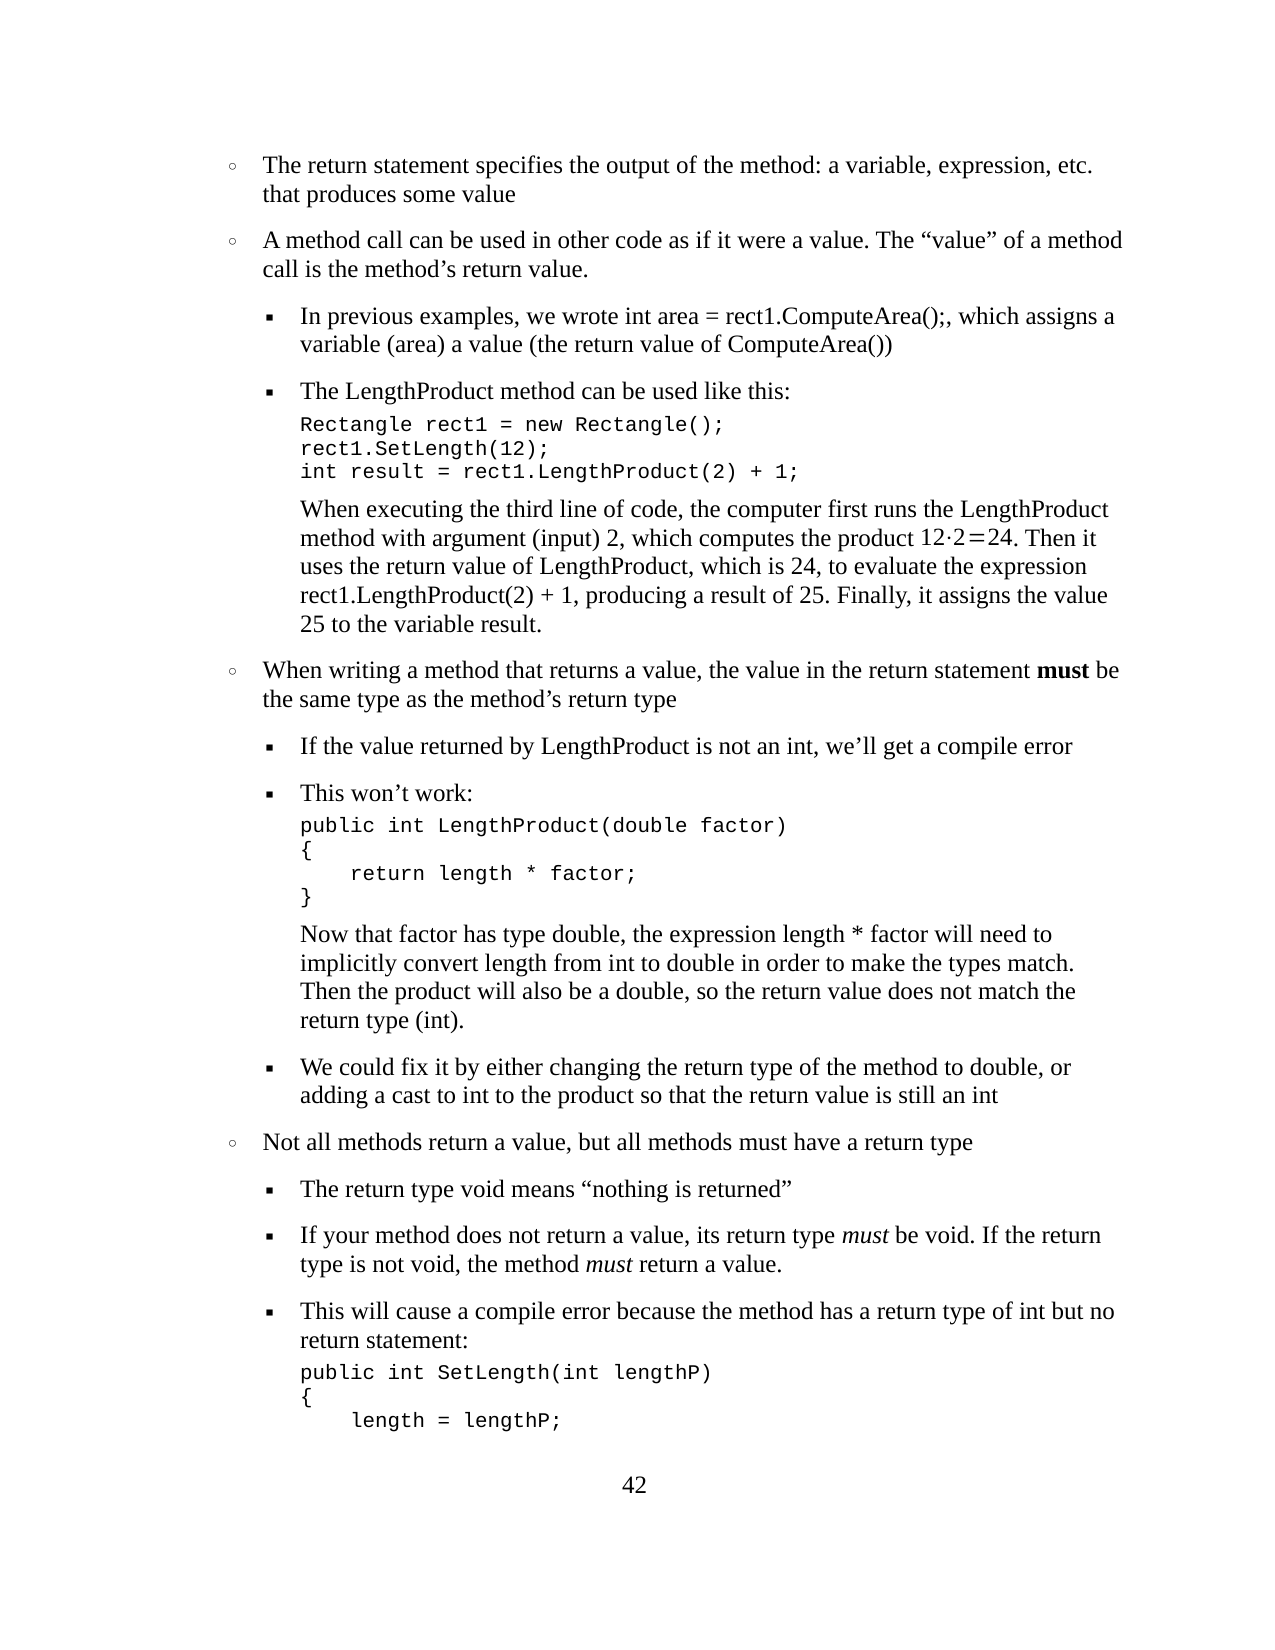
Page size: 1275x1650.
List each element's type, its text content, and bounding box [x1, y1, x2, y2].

list This will cause a compile error because the method has a return type of int but no return statement: [262, 1296, 1125, 1353]
list } [262, 886, 1125, 910]
list When writing a method that returns a value, the value in the return statement must be the same type as the method’s return type [225, 656, 1125, 713]
list When executing the third line of code, the computer first runs the LengthProduct method with argument (input) 2, which computes the product . Then it uses the return value of LengthProduct, which is 24, to evaluate the expression rect1.LengthProduct(2) + 1, producing a result of 25. Finally, it assigns the value 25 to the variable result. [262, 494, 1125, 638]
list In previous examples, we wrote int area = rect1.ComputeArea();, which assigns a variable (area) a value (the return value of ComputeArea()) [262, 301, 1125, 358]
list length = lengthP; [262, 1410, 1125, 1433]
list Rectangle rect1 = new Rectangle(); [262, 414, 1125, 438]
list public int SetLength(int lengthP) [262, 1362, 1125, 1386]
list int result = rect1.LengthProduct(2) + 1; [262, 461, 1125, 485]
list return length * factor; [262, 863, 1125, 886]
list The LengthProduct method can be used like this: [262, 376, 1125, 405]
list Not all methods return a value, but all methods must have a return type [225, 1127, 1125, 1156]
list This won’t work: [262, 778, 1125, 806]
list We could fix it by either changing the return type of the method to double, or adding a cast to int to the product so that the return value is still an int [262, 1052, 1125, 1109]
list { [262, 1386, 1125, 1410]
list If the value returned by LengthProduct is not an int, we’ll get a compile error [262, 731, 1125, 760]
list rect1.SetLength(12); [262, 438, 1125, 461]
list public int LengthProduct(double factor) [262, 815, 1125, 839]
list { [262, 839, 1125, 863]
list The return type void means “nothing is returned” [262, 1174, 1125, 1203]
list Now that factor has type double, the expression length * factor will need to implicitly convert length from int to double in order to make the types match. Then the product will also be a double, so the return value does not match the return type (int). [262, 919, 1125, 1034]
list A method call can be used in other code as if it were a value. The “value” of a method call is the method’s return value. [225, 225, 1125, 283]
list The return statement specifies the output of the method: a variable, expression, etc. that produces some value [225, 150, 1125, 207]
list If your method does not return a value, its return type must be void. If the return type is not void, the method must return a value. [262, 1221, 1125, 1278]
